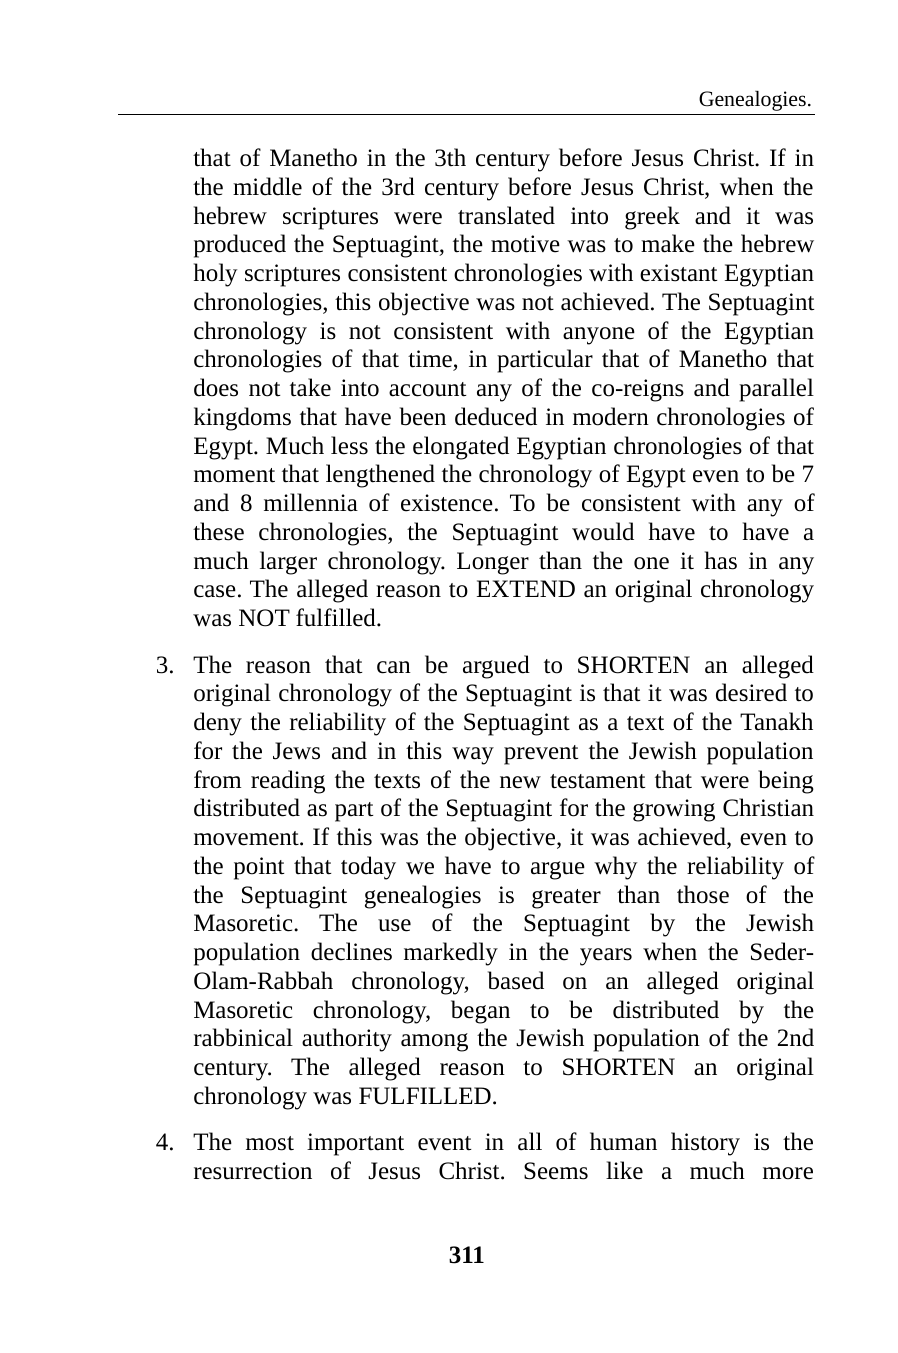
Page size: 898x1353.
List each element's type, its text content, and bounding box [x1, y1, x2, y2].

list The most important event in all of human history is the resurrection of Jesus Christ. Seems like a much more [156, 1127, 815, 1185]
list The reason that can be argued to SHORTEN an alleged original chronology of the Septuagint is that it was desired to deny the reliability of the Septuagint as a text of the Tanakh for the Jews and in this way prevent the Jewish population from reading the texts of the new testament that were being distributed as part of the Septuagint for the growing Christian movement. If this was the objective, it was achieved, even to the point that today we have to argue why the reliability of the Septuagint genealogies is greater than those of the Masoretic. The use of the Septuagint by the Jewish population declines markedly in the years when the Seder-Olam-Rabbah chronology, based on an alleged original Masoretic chronology, began to be distributed by the rabbinical authority among the Jewish population of the 2nd century. The alleged reason to SHORTEN an original chronology was FULFILLED. [156, 650, 815, 1110]
list that of Manetho in the 3th century before Jesus Christ. If in the middle of the 3rd century before Jesus Christ, when the hebrew scriptures were translated into greek and it was produced the Septuagint, the motive was to make the hebrew holy scriptures consistent chronologies with existant Egyptian chronologies, this objective was not achieved. The Septuagint chronology is not consistent with anyone of the Egyptian chronologies of that time, in particular that of Manetho that does not take into account any of the co-reigns and parallel kingdoms that have been deduced in modern chronologies of Egypt. Much less the elongated Egyptian chronologies of that moment that lengthened the chronology of Egypt even to be 7 and 8 millennia of existence. To be consistent with any of these chronologies, the Septuagint would have to have a much larger chronology. Longer than the one it has in any case. The alleged reason to EXTEND an original chronology was NOT fulfilled. [156, 143, 815, 632]
